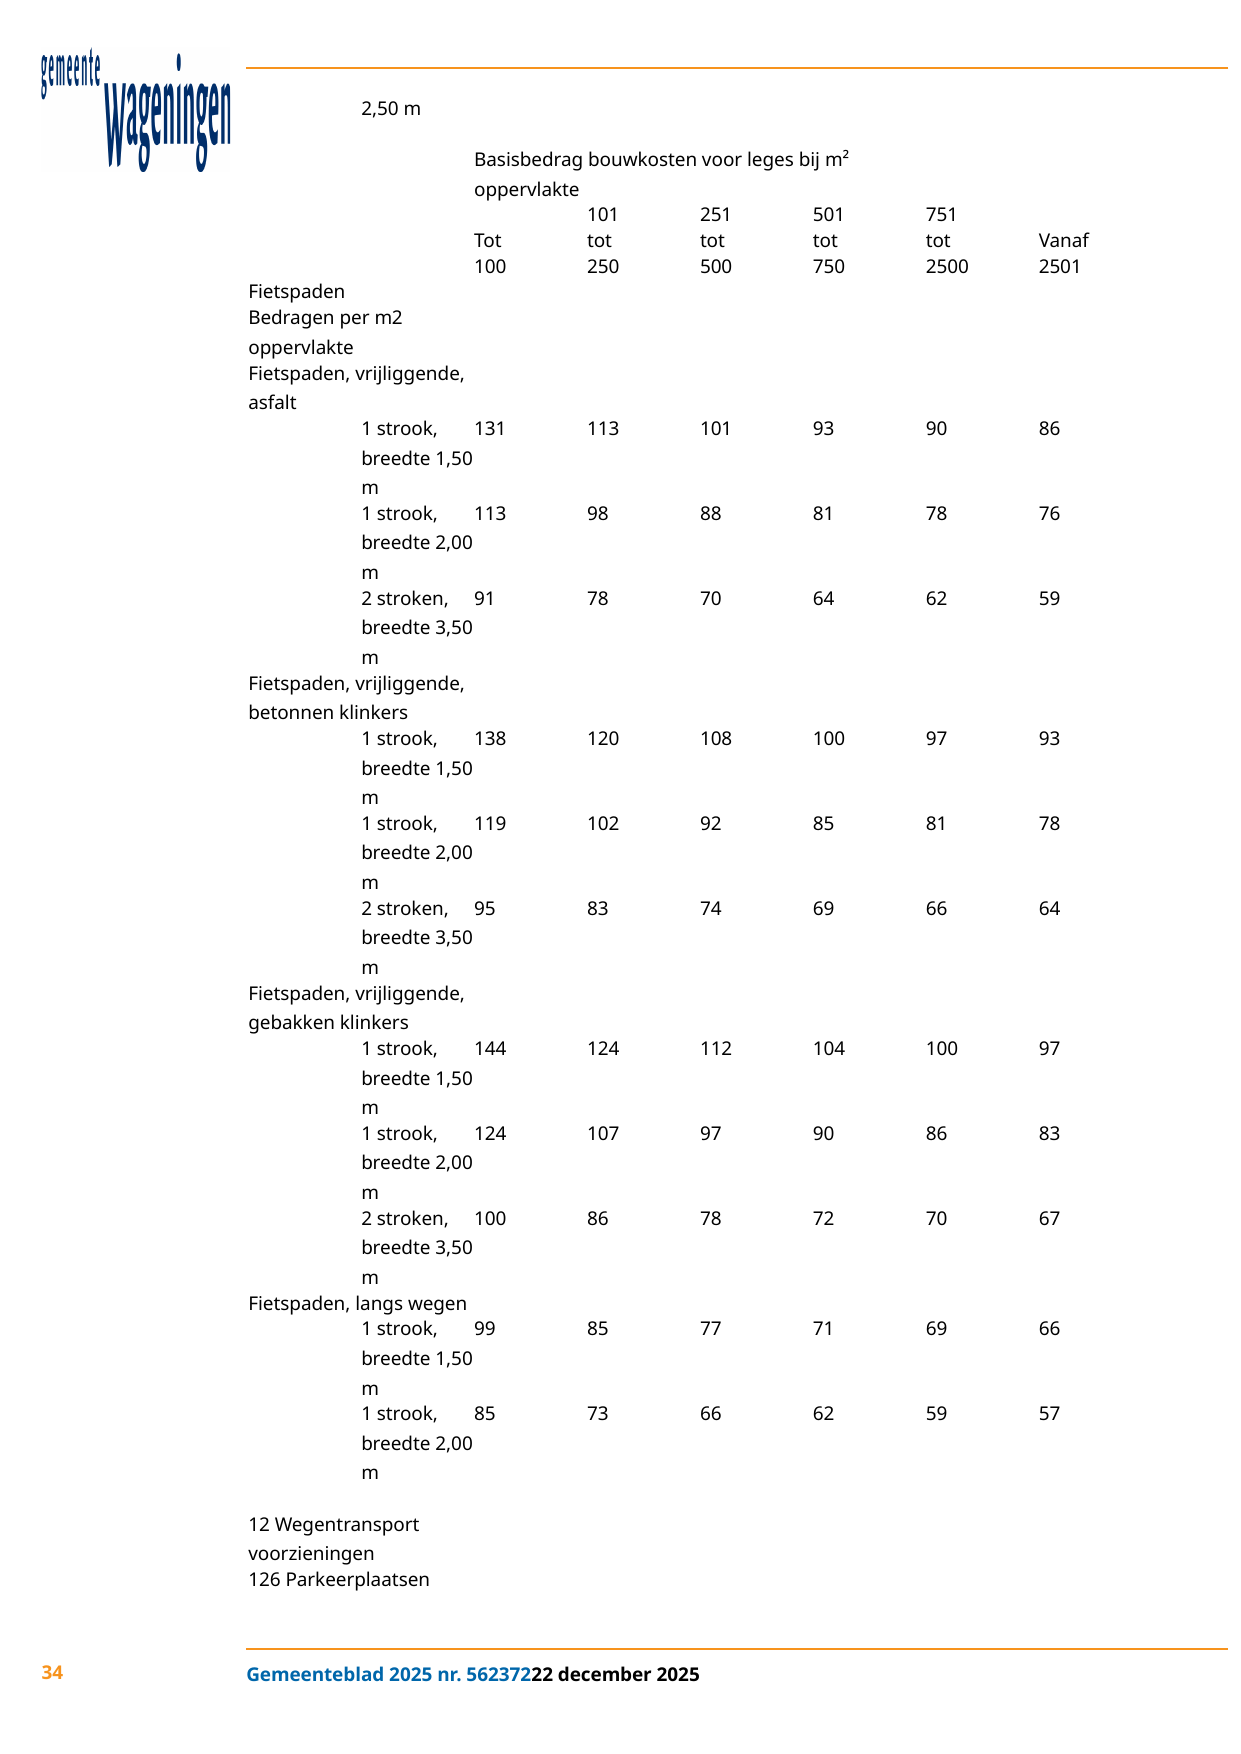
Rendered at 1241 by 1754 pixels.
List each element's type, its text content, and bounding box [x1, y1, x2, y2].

table_cell 104 [813, 1035, 926, 1120]
table_cell 69 [926, 1316, 1038, 1400]
table_cell Fietspaden, vrijliggende, betonnen klinkers [248, 670, 474, 725]
table_cell [248, 1120, 361, 1205]
table_cell 64 [813, 585, 926, 670]
table_cell [248, 1205, 361, 1290]
table_cell 98 [587, 500, 700, 585]
table_cell [474, 202, 587, 227]
table_cell [813, 121, 926, 146]
table_cell 78 [700, 1205, 813, 1290]
table_cell [926, 1485, 1038, 1511]
table_cell [248, 415, 361, 500]
table_cell [1039, 1485, 1152, 1511]
table_cell [700, 1511, 813, 1566]
table_cell [813, 670, 926, 725]
table_cell [361, 146, 474, 202]
table_cell 92 [700, 810, 813, 895]
table_cell 70 [700, 585, 813, 670]
table_cell [700, 279, 813, 304]
table_cell [474, 279, 587, 304]
table_cell [813, 1485, 926, 1511]
table_cell [474, 1566, 587, 1592]
table_cell 97 [700, 1120, 813, 1205]
table_cell 88 [700, 500, 813, 585]
table_cell 83 [587, 895, 700, 980]
table_cell [248, 253, 361, 279]
table_cell [700, 670, 813, 725]
table_cell 78 [926, 500, 1038, 585]
table_cell tot [700, 227, 813, 253]
table_cell 1 strook, breedte 2,00 m [361, 810, 474, 895]
table_cell [926, 146, 1038, 202]
table_cell 71 [813, 1316, 926, 1400]
table_cell 751 [926, 202, 1038, 227]
table_cell [587, 279, 700, 304]
table_cell 124 [474, 1120, 587, 1205]
table_cell [587, 305, 700, 360]
table_cell 100 [474, 253, 587, 279]
table_cell 501 [813, 202, 926, 227]
table_cell [1039, 360, 1152, 415]
table_cell tot [587, 227, 700, 253]
table_cell Fietspaden, langs wegen [248, 1290, 474, 1316]
table_cell tot [926, 227, 1038, 253]
table_cell [248, 585, 361, 670]
table_cell 100 [813, 725, 926, 810]
table_cell [361, 253, 474, 279]
table_cell 101 [587, 202, 700, 227]
table_cell 66 [700, 1400, 813, 1485]
table_cell 70 [926, 1205, 1038, 1290]
table_cell [474, 1485, 587, 1511]
table_cell [248, 500, 361, 585]
table_cell [1039, 1566, 1152, 1592]
table_cell 78 [1039, 810, 1152, 895]
table_cell 126 Parkeerplaatsen [248, 1566, 474, 1592]
table_cell [1039, 279, 1152, 304]
table_cell [1039, 121, 1152, 146]
table_cell 113 [474, 500, 587, 585]
table_cell 1 strook, breedte 2,00 m [361, 1400, 474, 1485]
table_cell 2 stroken, breedte 3,50 m [361, 895, 474, 980]
table_cell 100 [926, 1035, 1038, 1120]
table_cell 500 [700, 253, 813, 279]
table_cell [587, 1485, 700, 1511]
table_cell [1039, 95, 1152, 121]
table_cell 99 [474, 1316, 587, 1400]
table_cell 100 [474, 1205, 587, 1290]
table_cell 69 [813, 895, 926, 980]
table_cell 86 [926, 1120, 1038, 1205]
table_cell 2 stroken, breedte 3,50 m [361, 1205, 474, 1290]
table_cell [813, 279, 926, 304]
table_cell 59 [926, 1400, 1038, 1485]
table_cell [926, 95, 1038, 121]
table_cell 91 [474, 585, 587, 670]
table_cell 74 [700, 895, 813, 980]
table_cell 67 [1039, 1205, 1152, 1290]
table_cell [926, 1511, 1038, 1566]
table_cell [248, 1485, 361, 1511]
table_cell 78 [587, 585, 700, 670]
table_cell 73 [587, 1400, 700, 1485]
table_cell [248, 810, 361, 895]
table_cell [587, 360, 700, 415]
table_cell 66 [1039, 1316, 1152, 1400]
table_cell 72 [813, 1205, 926, 1290]
table_cell 81 [813, 500, 926, 585]
table_cell [1039, 1290, 1152, 1316]
table_cell [926, 1290, 1038, 1316]
table_cell 107 [587, 1120, 700, 1205]
table_cell [1039, 980, 1152, 1035]
table_cell [248, 1400, 361, 1485]
table_cell [700, 121, 813, 146]
table_cell 1 strook, breedte 1,50 m [361, 1035, 474, 1120]
table_cell [813, 360, 926, 415]
table_cell 86 [1039, 415, 1152, 500]
table_cell [587, 1290, 700, 1316]
table_cell 62 [813, 1400, 926, 1485]
table_cell 1 strook, breedte 1,50 m [361, 415, 474, 500]
table_cell 2,50 m [361, 95, 474, 121]
picture [41, 47, 231, 172]
table_cell 66 [926, 895, 1038, 980]
table_cell [926, 360, 1038, 415]
table_cell [248, 121, 361, 146]
table_cell [361, 202, 474, 227]
table_cell 144 [474, 1035, 587, 1120]
table_cell [926, 1566, 1038, 1592]
table_cell [700, 305, 813, 360]
table_cell 138 [474, 725, 587, 810]
table_cell [813, 980, 926, 1035]
table_cell [587, 1511, 700, 1566]
table_cell Bedragen per m2 oppervlakte [248, 305, 474, 360]
table_cell [248, 227, 361, 253]
table_cell 93 [813, 415, 926, 500]
table_cell 102 [587, 810, 700, 895]
table_cell [474, 1290, 587, 1316]
table_cell [587, 95, 700, 121]
table_cell [700, 980, 813, 1035]
table_cell [700, 360, 813, 415]
table_cell [813, 1566, 926, 1592]
table_cell [700, 1290, 813, 1316]
table_cell 750 [813, 253, 926, 279]
table_cell 131 [474, 415, 587, 500]
table_cell [813, 1290, 926, 1316]
table_cell Fietspaden [248, 279, 361, 304]
table_cell [474, 95, 587, 121]
table_cell [474, 670, 587, 725]
table_cell Basisbedrag bouwkosten voor leges bij m² oppervlakte [474, 146, 926, 202]
table_cell [587, 980, 700, 1035]
table_cell tot [813, 227, 926, 253]
table_cell 97 [926, 725, 1038, 810]
table_cell [248, 1316, 361, 1400]
table_cell 90 [813, 1120, 926, 1205]
table_cell [926, 279, 1038, 304]
table_cell 120 [587, 725, 700, 810]
table_cell [926, 305, 1038, 360]
table_cell [1039, 202, 1152, 227]
table_cell [474, 121, 587, 146]
table_cell 124 [587, 1035, 700, 1120]
table_cell [248, 95, 361, 121]
table_cell 12 Wegentransport voorzieningen [248, 1511, 474, 1566]
table_cell [1039, 1511, 1152, 1566]
table_cell 101 [700, 415, 813, 500]
table_cell 57 [1039, 1400, 1152, 1485]
table_cell 108 [700, 725, 813, 810]
table_cell 86 [587, 1205, 700, 1290]
table_cell 62 [926, 585, 1038, 670]
table_cell 90 [926, 415, 1038, 500]
table_cell 2501 [1039, 253, 1152, 279]
table_cell [926, 670, 1038, 725]
table_cell [361, 1485, 474, 1511]
table_cell Fietspaden, vrijliggende, gebakken klinkers [248, 980, 474, 1035]
table_cell [248, 1035, 361, 1120]
table_cell [587, 670, 700, 725]
table_cell 81 [926, 810, 1038, 895]
table_cell [248, 146, 361, 202]
table_cell 250 [587, 253, 700, 279]
table_cell 97 [1039, 1035, 1152, 1120]
table_cell [1039, 146, 1152, 202]
table_cell [587, 1566, 700, 1592]
table_cell Vanaf [1039, 227, 1152, 253]
table_cell 2500 [926, 253, 1038, 279]
table_cell 85 [474, 1400, 587, 1485]
table_cell 64 [1039, 895, 1152, 980]
table_cell 1 strook, breedte 1,50 m [361, 725, 474, 810]
table_cell [361, 279, 474, 304]
table_cell [813, 305, 926, 360]
table_cell [926, 980, 1038, 1035]
table_cell [1039, 670, 1152, 725]
table_cell [474, 305, 587, 360]
table_cell 95 [474, 895, 587, 980]
table_cell 1 strook, breedte 1,50 m [361, 1316, 474, 1400]
table_cell [361, 121, 474, 146]
table_cell [926, 121, 1038, 146]
table_cell [248, 725, 361, 810]
table_cell 83 [1039, 1120, 1152, 1205]
table_cell 1 strook, breedte 2,00 m [361, 1120, 474, 1205]
table_cell 112 [700, 1035, 813, 1120]
table_cell 2 stroken, breedte 3,50 m [361, 585, 474, 670]
table_cell 76 [1039, 500, 1152, 585]
table_cell [361, 227, 474, 253]
table_cell 77 [700, 1316, 813, 1400]
table_cell [1039, 305, 1152, 360]
table_cell [700, 1566, 813, 1592]
table_cell [474, 1511, 587, 1566]
table_cell [813, 95, 926, 121]
table_cell [813, 1511, 926, 1566]
table_cell 119 [474, 810, 587, 895]
table_cell 1 strook, breedte 2,00 m [361, 500, 474, 585]
table_cell Fietspaden, vrijliggende, asfalt [248, 360, 474, 415]
table_cell 251 [700, 202, 813, 227]
table_cell [700, 95, 813, 121]
table_cell Tot [474, 227, 587, 253]
table_cell 85 [587, 1316, 700, 1400]
table_cell [474, 360, 587, 415]
table_cell 59 [1039, 585, 1152, 670]
table_cell [248, 895, 361, 980]
table_cell [474, 980, 587, 1035]
table_cell [248, 202, 361, 227]
table_cell [700, 1485, 813, 1511]
table_cell [587, 121, 700, 146]
table_cell 113 [587, 415, 700, 500]
table_cell 93 [1039, 725, 1152, 810]
table_cell 85 [813, 810, 926, 895]
